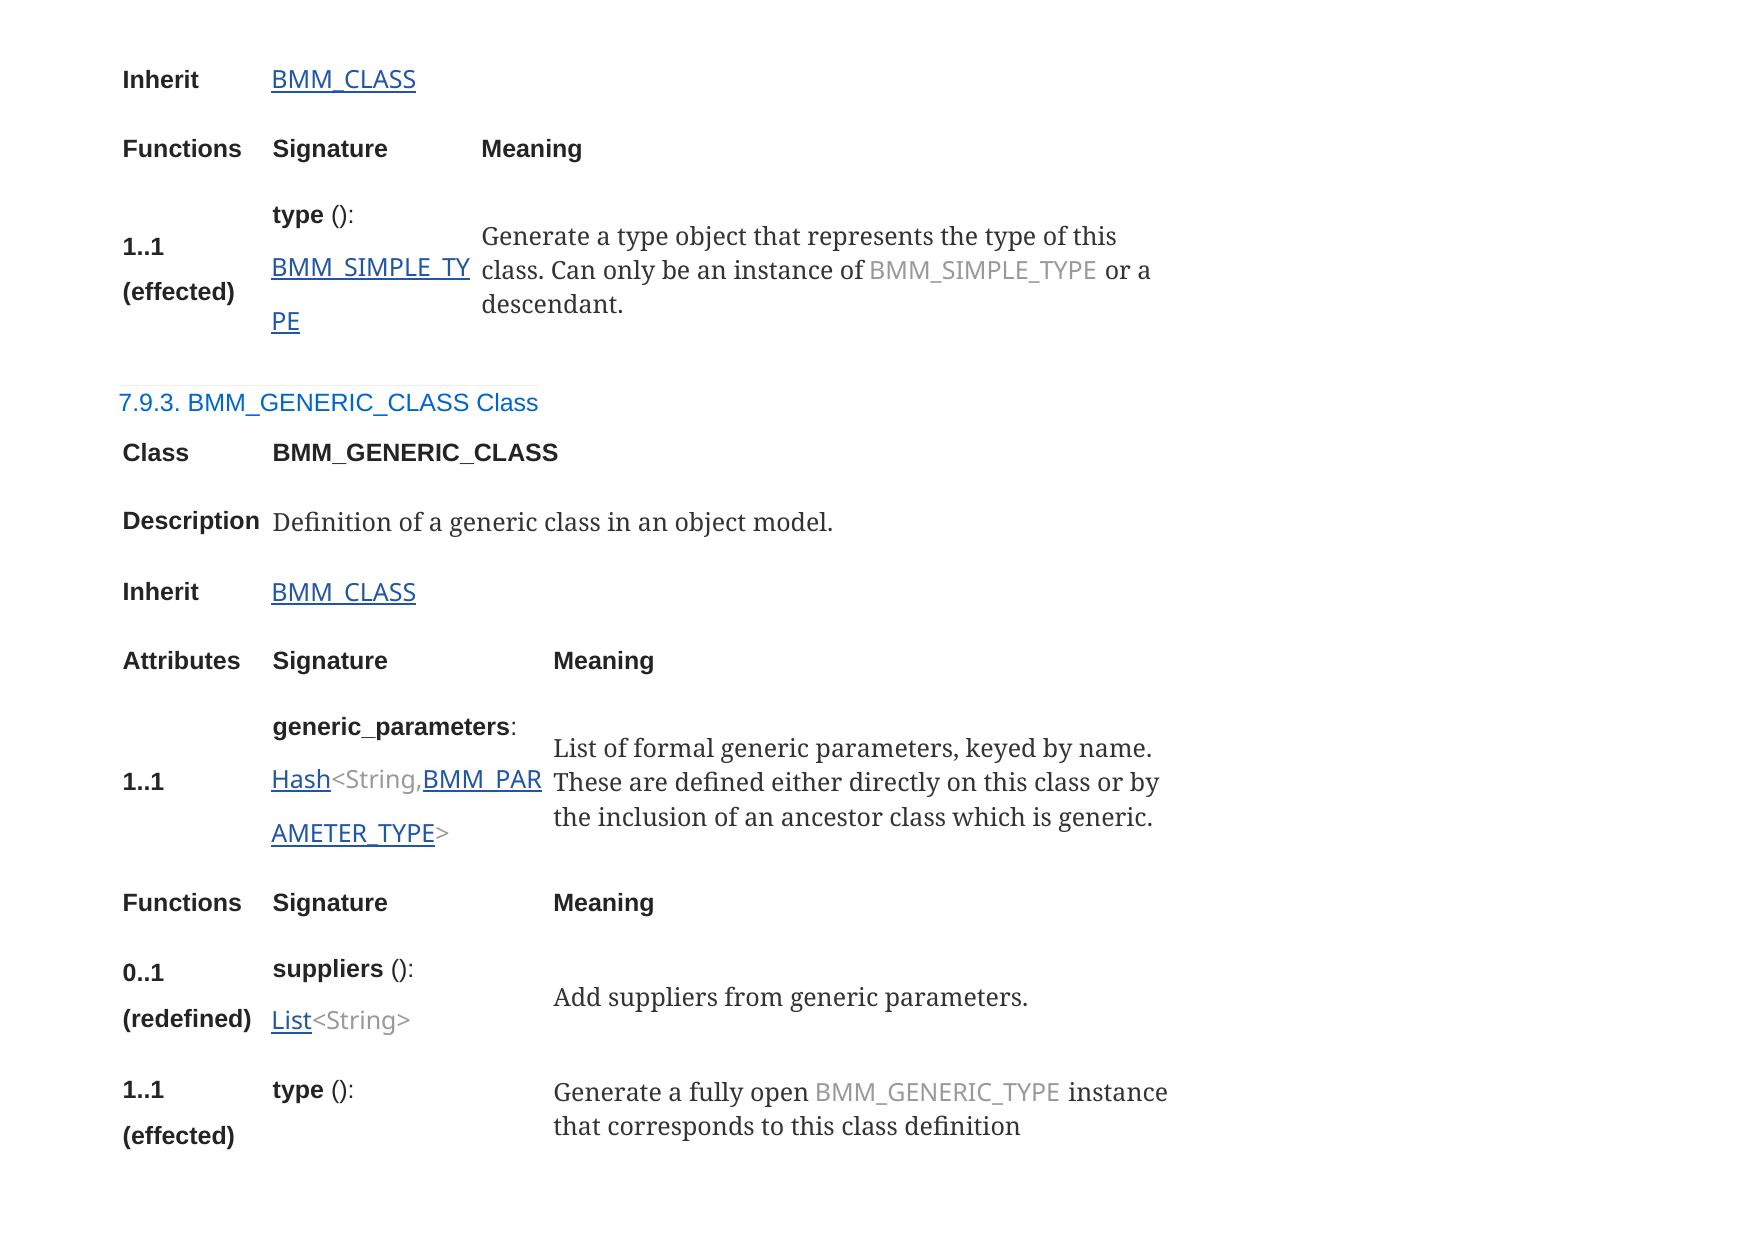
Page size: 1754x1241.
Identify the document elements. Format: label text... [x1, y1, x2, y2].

table_cell Functions [118, 131, 268, 197]
table_header BMM_GENERIC_CLASS [268, 436, 1181, 502]
table_cell Meaning [549, 643, 1181, 709]
table_cell 1..1 [118, 709, 268, 884]
table_cell Signature [268, 131, 477, 197]
table_cell Inherit [118, 571, 268, 643]
table_cell 0..1 (redefined) [118, 951, 268, 1072]
table_cell 1..1 (effected) [118, 1072, 268, 1175]
table_cell type (): BMM_SIMPLE_TYPE [268, 197, 477, 372]
table_cell Description [118, 502, 268, 571]
table_cell Signature [268, 643, 549, 709]
table_cell generic_parameters: Hash<String,BMM_PARAMETER_TYPE> [268, 709, 549, 884]
table_cell Meaning [549, 885, 1181, 951]
table_cell BMM_CLASS [268, 571, 1181, 643]
table_cell type (): BMM_GENERIC_TYPE [268, 1072, 549, 1175]
table_cell Signature [268, 885, 549, 951]
table_cell Generate a fully open BMM_GENERIC_TYPE instance that corresponds to this class definition [549, 1072, 1181, 1175]
table_cell 1..1 (effected) [118, 197, 268, 372]
table_cell Add suppliers from generic parameters. [549, 951, 1181, 1072]
table_cell Generate a type object that represents the type of this class. Can only be an instance of BMM_SIMPLE_TYPE or a descendant. [477, 197, 1181, 372]
table_cell BMM_CLASS [268, 59, 1181, 131]
table_cell List of formal generic parameters, keyed by name. These are defined either directly on this class or by the inclusion of an ancestor class which is generic. [549, 709, 1181, 884]
table_cell Meaning [477, 131, 1181, 197]
subtitle 7.9.3. BMM_GENERIC_CLASS Class [118, 385, 1695, 417]
table_cell suppliers (): List<String> [268, 951, 549, 1072]
table_cell Definition of a generic class in an object model. [268, 502, 1181, 571]
table_cell Inherit [118, 59, 268, 131]
table_cell Functions [118, 885, 268, 951]
table_cell Attributes [118, 643, 268, 709]
table_header Class [118, 436, 268, 502]
